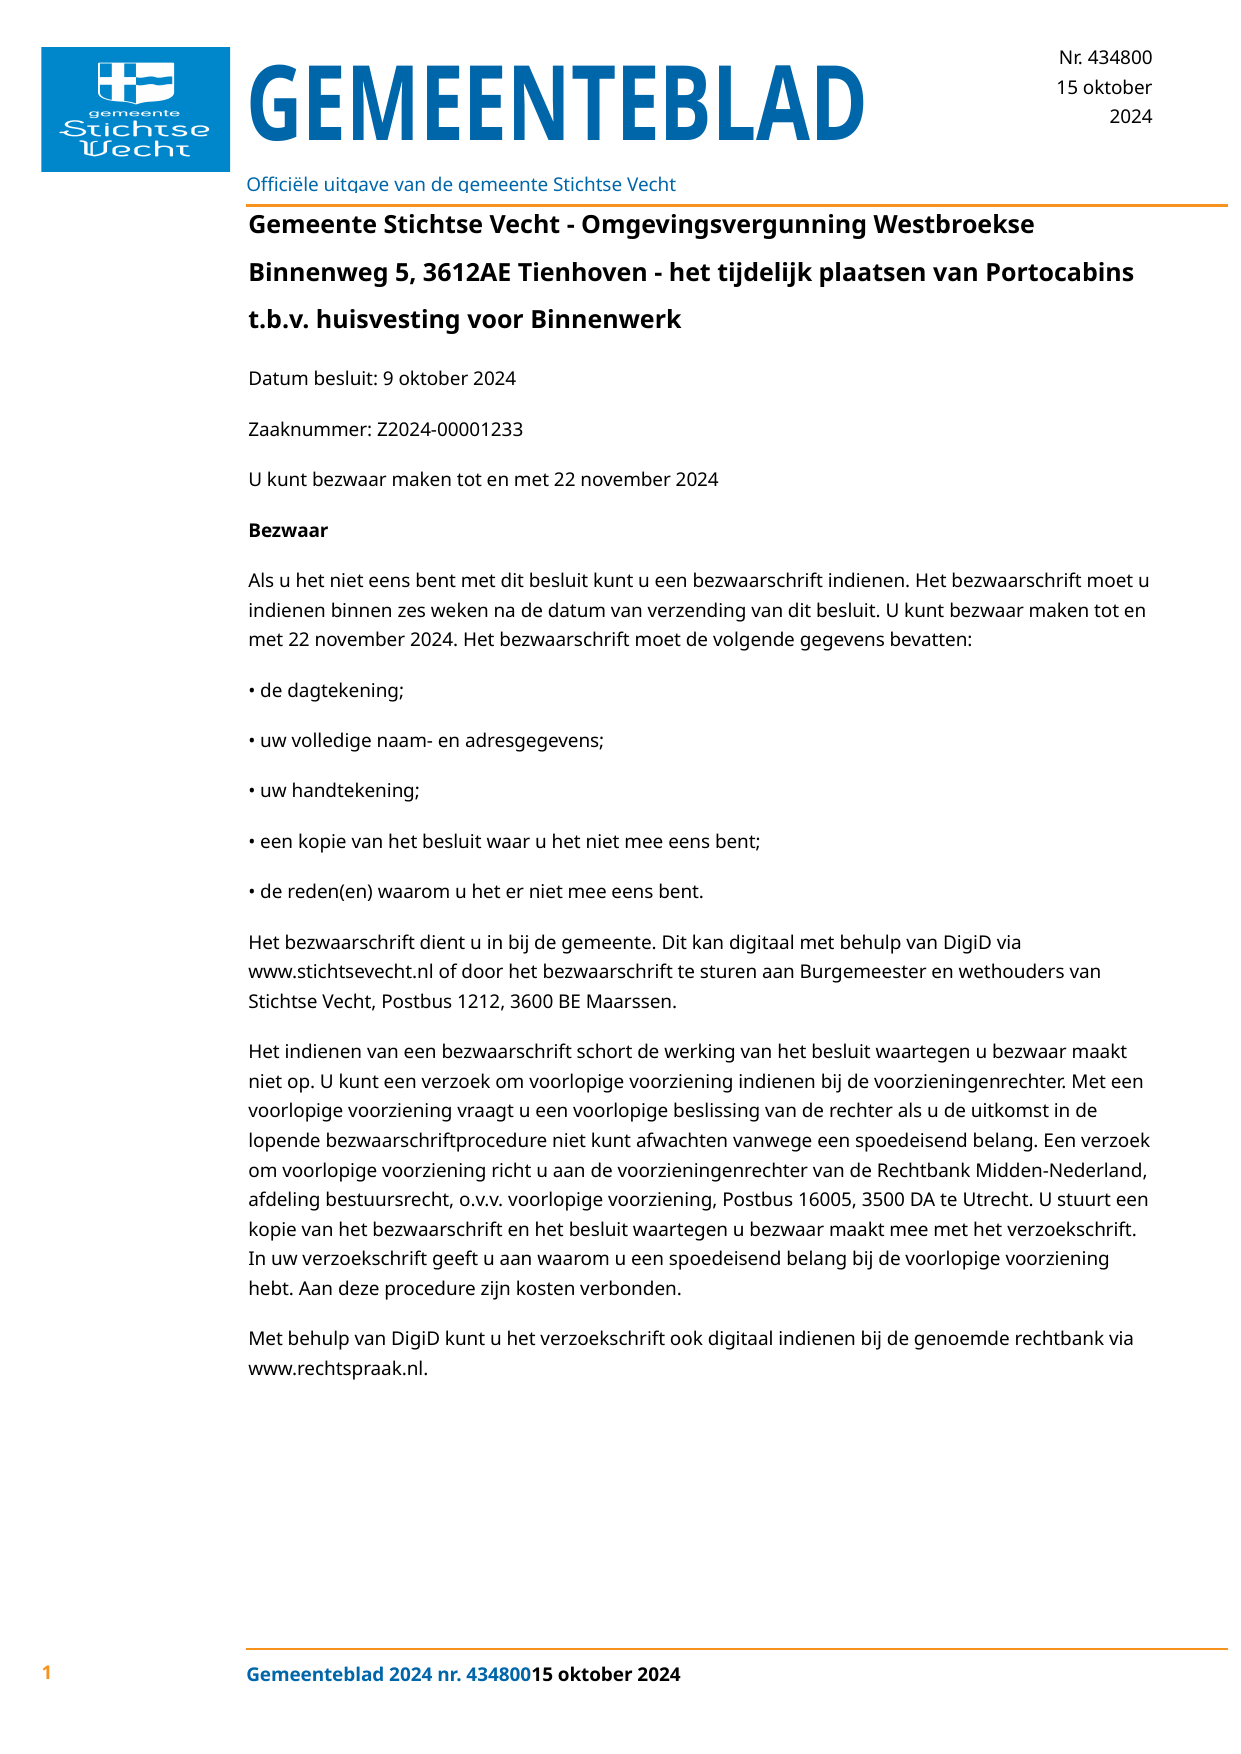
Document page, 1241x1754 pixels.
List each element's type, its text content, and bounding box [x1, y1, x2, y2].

text Met behulp van DigiD kunt u het verzoekschrift ook digitaal indienen bij de genoemde rechtbank via www.rechtspraak.nl. [248, 1326, 1152, 1381]
text Bezwaar [248, 517, 1152, 542]
picture [99, 63, 135, 101]
text Gemeente Stichtse Vecht - Omgevingsvergunning Westbroekse Binnenweg 5, 3612AE Tienhoven - het tijdelijk plaatsen van Portocabins t.b.v. huisvesting voor Binnenwerk [248, 207, 1152, 336]
text • uw volledige naam- en adresgegevens; [248, 727, 1152, 753]
text • uw handtekening; [248, 778, 1152, 803]
text U kunt bezwaar maken tot en met 22 november 2024 [248, 466, 1152, 492]
text • de reden(en) waarom u het er niet mee eens bent. [248, 878, 1152, 904]
text Zaaknummer: Z2024-00001233 [248, 416, 1152, 442]
text • een kopie van het besluit waar u het niet mee eens bent; [248, 828, 1152, 854]
text Het indienen van een bezwaarschrift schort de werking van het besluit waartegen u bezwaar maakt niet op. U kunt een verzoek om voorlopige voorziening indienen bij de voorzieningenrechter. Met een voorlopige voorziening vraagt u een voorlopige beslissing van de rechter als u de uitkomst in de lopende bezwaarschriftprocedure niet kunt afwachten vanwege een spoedeisend belang. Een verzoek om voorlopige voorziening richt u aan de voorzieningenrechter van de Rechtbank Midden-Nederland, afdeling bestuursrecht, o.v.v. voorlopige voorziening, Postbus 16005, 3500 DA te Utrecht. U stuurt een kopie van het bezwaarschrift en het besluit waartegen u bezwaar maakt mee met het verzoekschrift. In uw verzoekschrift geeft u aan waarom u een spoedeisend belang bij de voorlopige voorziening hebt. Aan deze procedure zijn kosten verbonden. [248, 1038, 1152, 1301]
text Als u het niet eens bent met dit besluit kunt u een bezwaarschrift indienen. Het bezwaarschrift moet u indienen binnen zes weken na de datum van verzending van dit besluit. U kunt bezwaar maken tot en met 22 november 2024. Het bezwaarschrift moet de volgende gegevens bevatten: [248, 567, 1152, 652]
text • de dagtekening; [248, 677, 1152, 702]
text Datum besluit: 9 oktober 2024 [248, 366, 1152, 391]
text Het bezwaarschrift dient u in bij de gemeente. Dit kan digitaal met behulp van DigiD via www.stichtsevecht.nl of door het bezwaarschrift te sturen aan Burgemeester en wethouders van Stichtse Vecht, Postbus 1212, 3600 BE Maarssen. [248, 929, 1152, 1014]
picture [137, 63, 174, 103]
